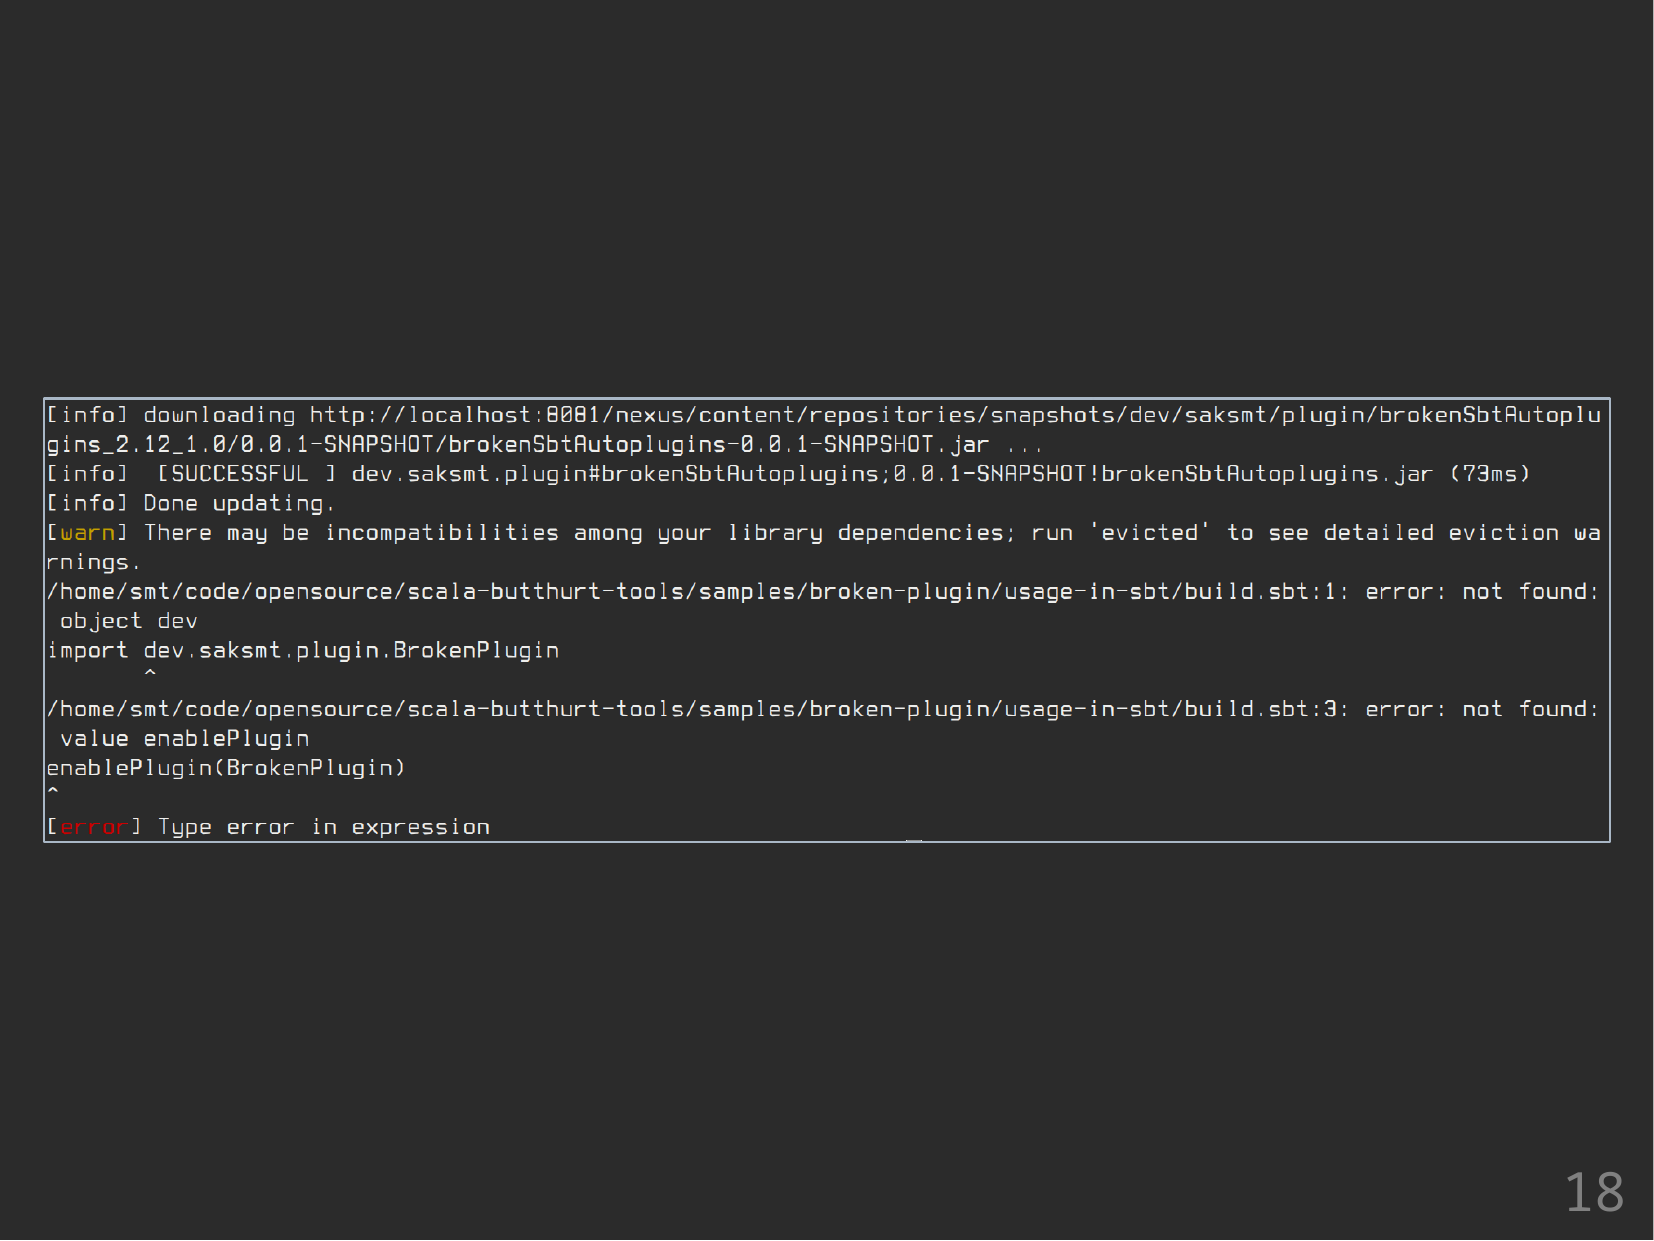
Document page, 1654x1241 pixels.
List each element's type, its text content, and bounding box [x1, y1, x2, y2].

text_box 18 [1287, 1145, 1642, 1229]
picture [44, 399, 1609, 841]
